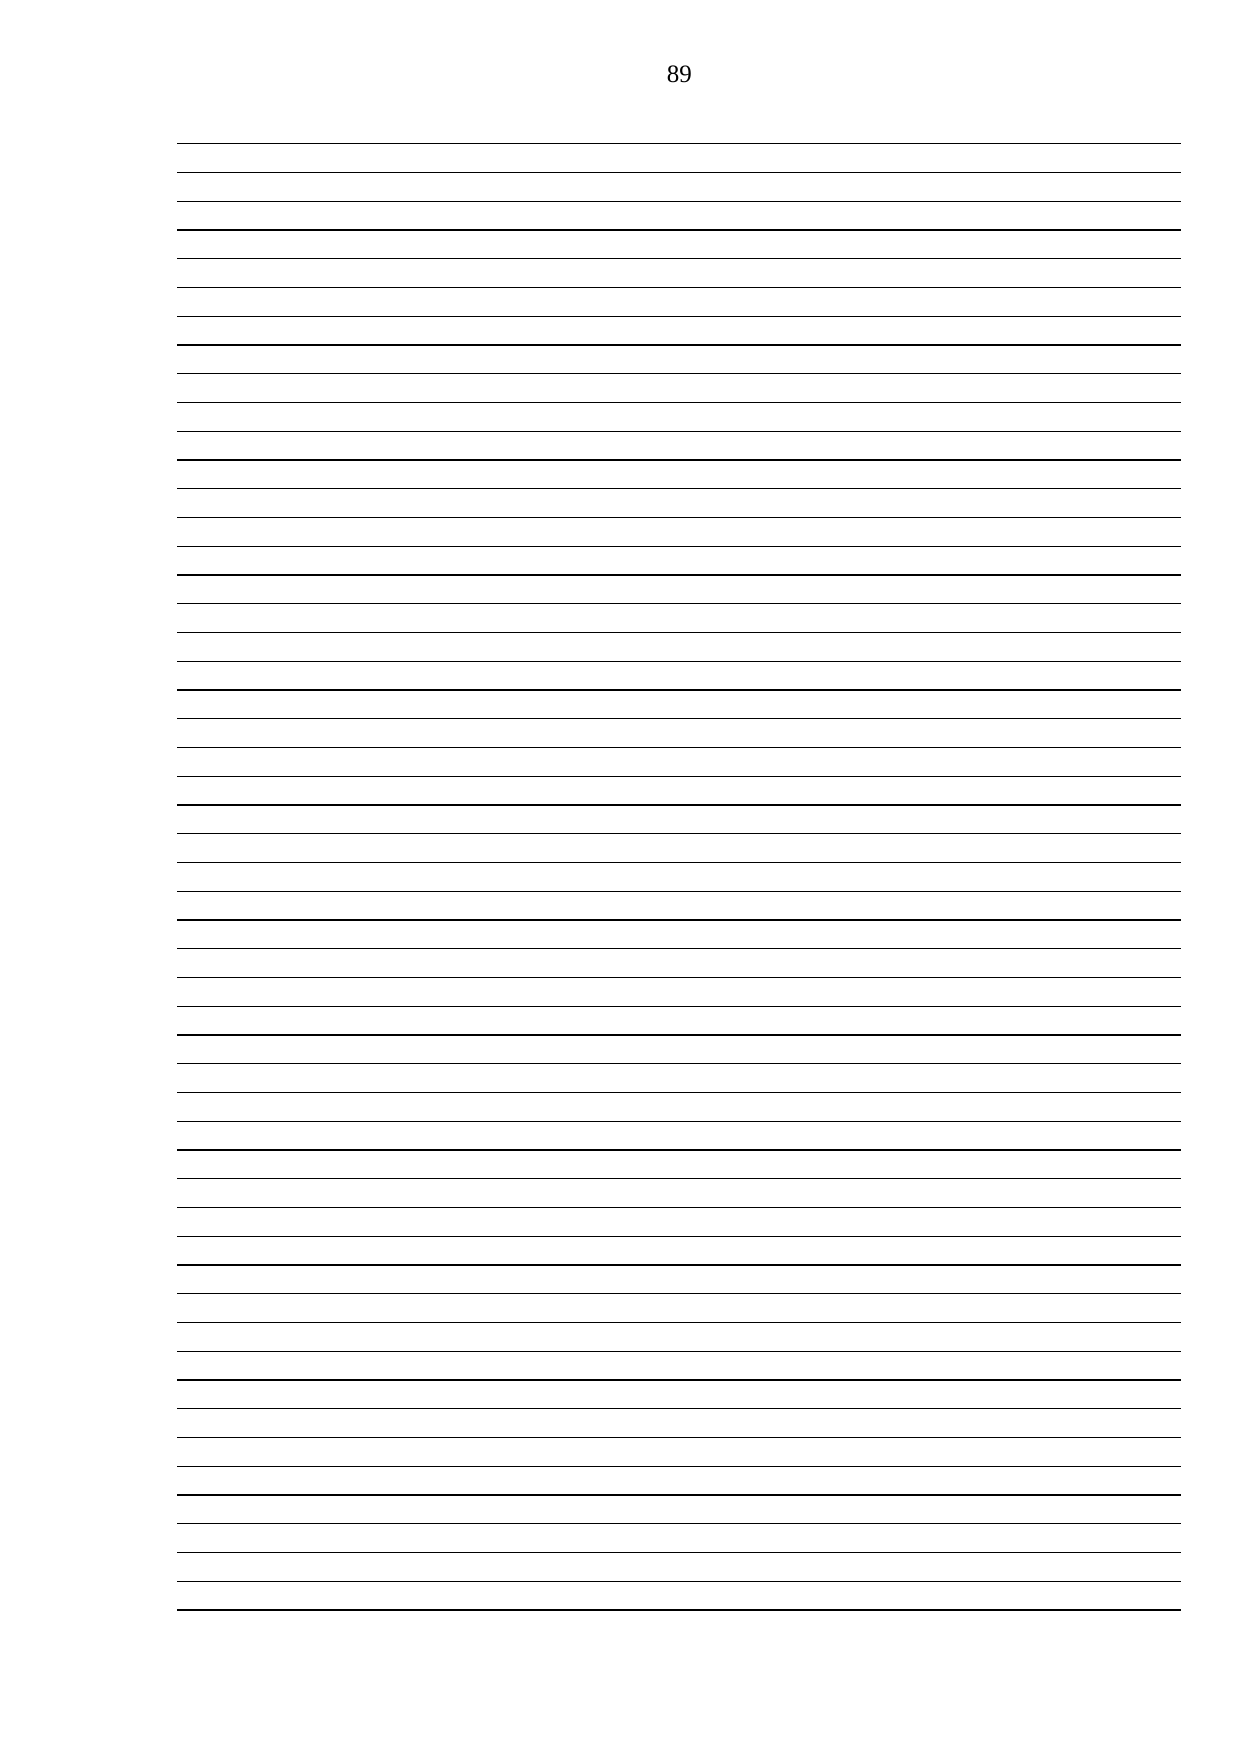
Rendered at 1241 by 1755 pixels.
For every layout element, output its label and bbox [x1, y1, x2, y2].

text [177, 547, 1181, 574]
text [177, 1179, 1181, 1207]
text [177, 1524, 1181, 1552]
text [177, 1266, 1181, 1293]
text [177, 978, 1181, 1006]
text [177, 1553, 1181, 1581]
text [177, 806, 1181, 833]
text [177, 1007, 1181, 1034]
text [177, 1496, 1181, 1523]
text [177, 863, 1181, 891]
text [177, 921, 1181, 948]
text [177, 1064, 1181, 1092]
text [177, 1323, 1181, 1351]
text [177, 1467, 1181, 1494]
text [177, 1036, 1181, 1063]
text [177, 118, 1181, 143]
text [177, 719, 1181, 747]
text [177, 604, 1181, 632]
text [177, 633, 1181, 661]
text [177, 949, 1181, 977]
text [177, 173, 1181, 201]
text [177, 518, 1181, 546]
text [177, 1151, 1181, 1178]
text [177, 748, 1181, 776]
text [177, 1409, 1181, 1437]
text [177, 231, 1181, 258]
text [177, 662, 1181, 689]
text [177, 1093, 1181, 1121]
text [177, 489, 1181, 517]
text [177, 576, 1181, 603]
text [177, 834, 1181, 862]
text [177, 1294, 1181, 1322]
text [177, 691, 1181, 718]
text [177, 777, 1181, 804]
text [177, 892, 1181, 919]
text [177, 1582, 1181, 1609]
text [177, 317, 1181, 344]
text [177, 461, 1181, 488]
text [177, 202, 1181, 229]
text [177, 374, 1181, 402]
text [177, 1352, 1181, 1379]
text [177, 432, 1181, 459]
text [177, 403, 1181, 431]
text [177, 1381, 1181, 1408]
text [177, 144, 1181, 172]
text [177, 1122, 1181, 1149]
text [177, 346, 1181, 373]
text [177, 288, 1181, 316]
text [177, 1438, 1181, 1466]
text [177, 259, 1181, 287]
text [177, 1208, 1181, 1236]
text [177, 1237, 1181, 1264]
